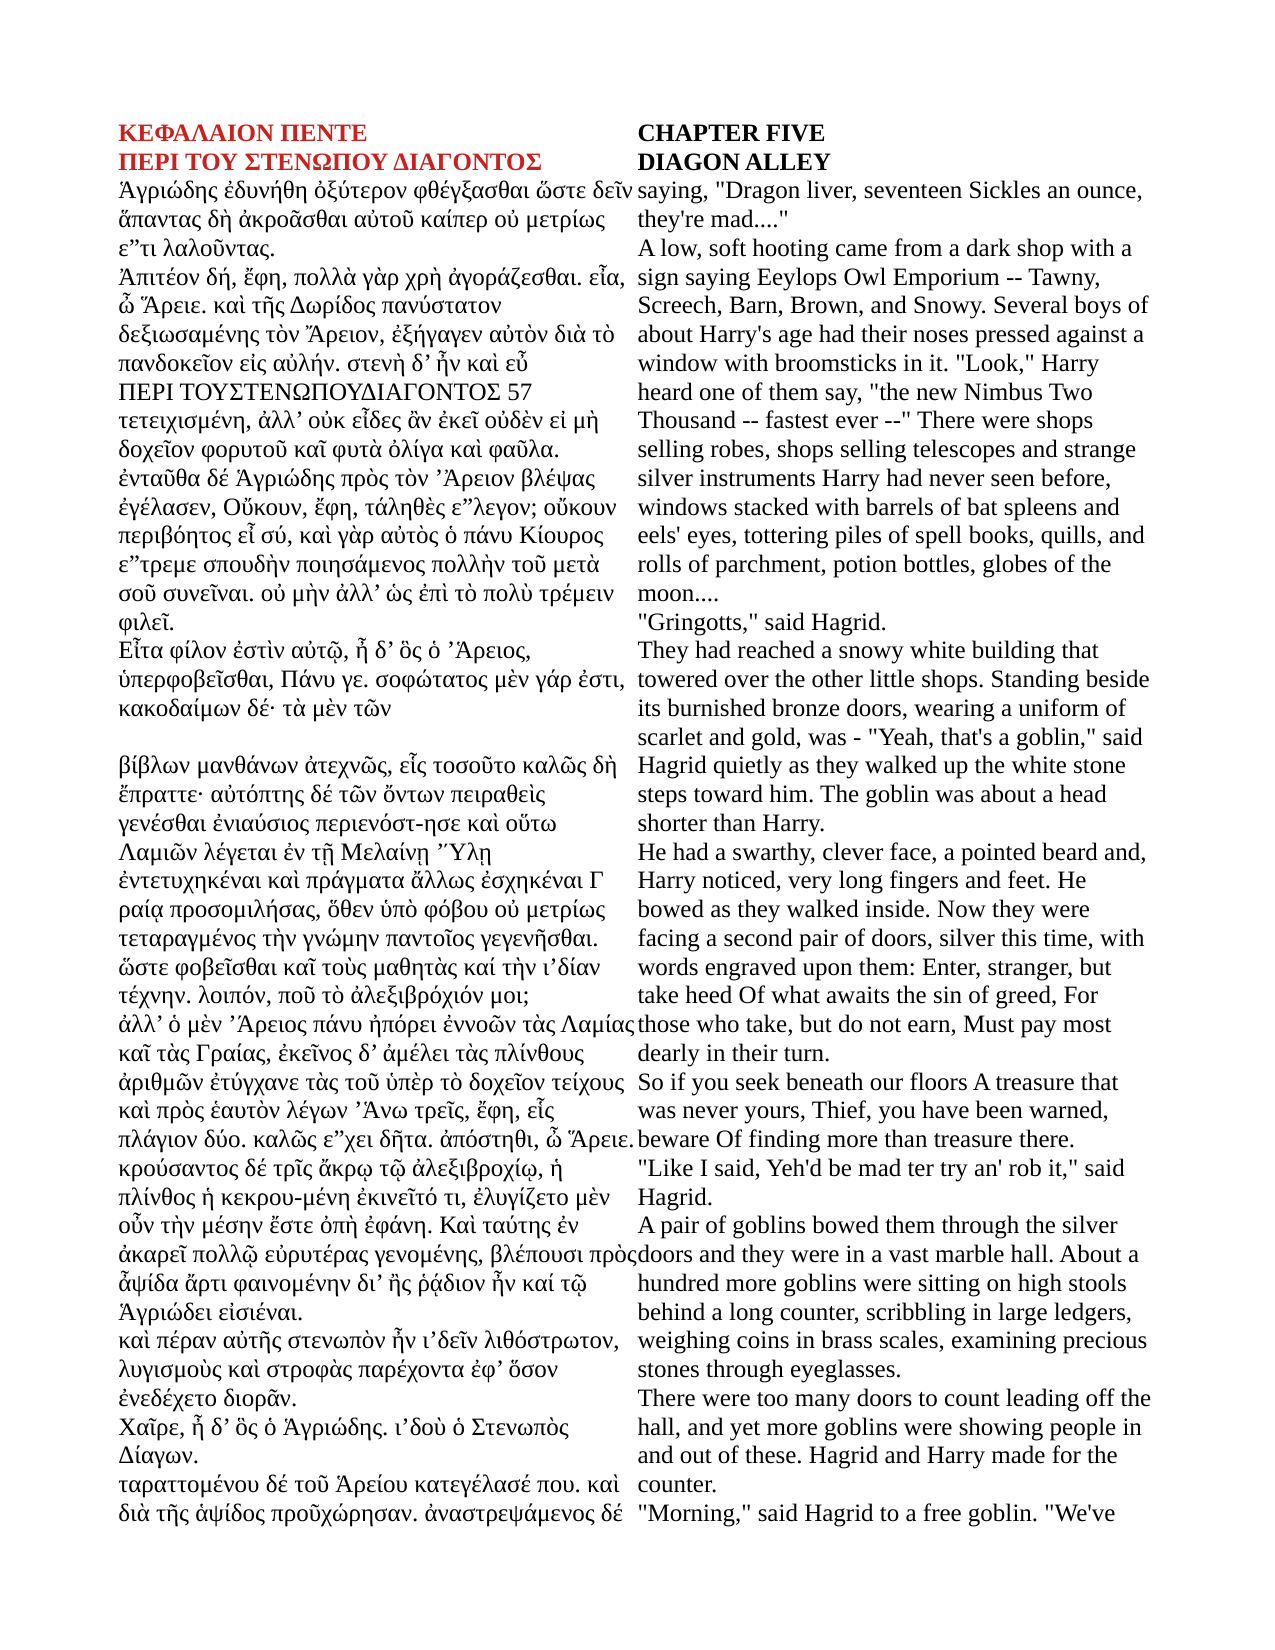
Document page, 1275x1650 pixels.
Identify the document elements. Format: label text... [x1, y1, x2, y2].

table_header ΚΕΦΑΛΑΙΟΝ ΠΕΝΤΕ ΠΕΡΙ ΤΟΥ ΣΤΕΝΩΠΟΥ ΔΙΑΓΟΝΤΟΣ [118, 118, 637, 176]
table_cell saying, "Dragon liver, seventeen Sickles an ounce, they're mad...." A low, soft hooting came from a dark shop with a sign saying Eeylops Owl Emporium -- Tawny, Screech, Barn, Brown, and Snowy. Several boys of about Harry's age had their noses pressed against a window with broomsticks in it. "Look," Harry heard one of them say, "the new Nimbus Two Thousand -- fastest ever --" There were shops selling robes, shops selling telescopes and strange silver instruments Harry had never seen before, windows stacked with barrels of bat spleens and eels' eyes, tottering piles of spell books, quills, and rolls of parchment, potion bottles, globes of the moon.... "Gringotts," said Hagrid. They had reached a snowy white building that towered over the other little shops. Standing beside its burnished bronze doors, wearing a uniform of scarlet and gold, was - "Yeah, that's a goblin," said Hagrid quietly as they walked up the white stone steps toward him. The goblin was about a head shorter than Harry. He had a swarthy, clever face, a pointed beard and, Harry noticed, very long fingers and feet. He bowed as they walked inside. Now they were facing a second pair of doors, silver this time, with words engraved upon them: Enter, stranger, but take heed Of what awaits the sin of greed, For those who take, but do not earn, Must pay most dearly in their turn. So if you seek beneath our floors A treasure that was never yours, Thief, you have been warned, beware Of finding more than treasure there. "Like I said, Yeh'd be mad ter try an' rob it," said Hagrid. A pair of goblins bowed them through the silver doors and they were in a vast marble hall. About a hundred more goblins were sitting on high stools behind a long counter, scribbling in large ledgers, weighing coins in brass scales, examining precious stones through eyeglasses. There were too many doors to count leading off the hall, and yet more goblins were showing people in and out of these. Hagrid and Harry made for the counter. "Morning," said Hagrid to a free goblin. "We've [637, 176, 1157, 1527]
table_header CHAPTER FIVE DIAGON ALLEY [637, 118, 1157, 176]
table_cell Ἁγριώδης ἐδυνήθη ὀξύτερον φθέγξασθαι ὥστε δεῖν ἅπαντας δὴ ἀκροᾶσθαι αὐτοῦ καίπερ οὐ μετρίως ε”τι λαλοῦντας. Ἀπιτέον δή, ἔφη, πολλὰ γὰρ χρὴ ἀγοράζεσθαι. εἶα, ὦ Ἅρειε. καὶ τῆς Δωρίδος πανύστατον δεξιωσαμένης τὸν Ἄρειον, ἐξήγαγεν αὐτὸν διὰ τὸ πανδοκεῖον εἰς αὐλήν. στενὴ δ’ ἦν καὶ εὖ ΠΕΡΙ ΤΟΥΣΤΕΝΩΠΟΥΔΙΑΓΟΝΤΟΣ 57 τετειχισμένη, ἀλλ’ οὐκ εἶδες ἂν ἐκεῖ οὐδὲν εἰ μὴ δοχεῖον φορυτοῦ καῖ φυτὰ ὀλίγα καὶ φαῦλα. ἐνταῦθα δέ Ἁγριώδης πρὸς τὸν ’Ἀρειον βλέψας ἐγέλασεν, Οὔκουν, ἔφη, τάληθὲς ε”λεγον; οὔκουν περιβόητος εἶ σύ, καὶ γὰρ αὐτὸς ὁ πάνυ Κίουρος ε”τρεμε σπουδὴν ποιησάμενος πολλὴν τοῦ μετὰ σοῦ συνεῖναι. οὐ μὴν ἀλλ’ ὡς ἐπὶ τὸ πολὺ τρέμειν φιλεῖ. Εἶτα φίλον ἐστὶν αὐτῷ, ἦ δ’ ὃς ὁ ’Ἁρειος, ὑπερφοβεῖσθαι, Πάνυ γε. σοφώτατος μὲν γάρ ἐστι, κακοδαίμων δέ· τὰ μὲν τῶν βίβλων μανθάνων ἀτεχνῶς, εἷς τοσοῦτο καλῶς δὴ ἔπραττε· αὐτόπτης δέ τῶν ὄντων πειραθεὶς γενέσθαι ἐνιαύσιος περιενόστ-ησε καὶ οὕτω Λαμιῶν λέγεται ἐν τῇ Μελαίνῃ ’Ύλῃ ἐντετυχηκέναι καὶ πράγματα ἄλλως ἐσχηκέναι Γ ραίᾳ προσομιλήσας, ὅθεν ὑπὸ φόβου οὐ μετρίως τεταραγμένος τὴν γνώμην παντοῖος γεγενῆσθαι. ὥστε φοβεῖσθαι καῖ τοὺς μαθητὰς καί τὴν ι’δίαν τέχνην. λοιπόν, ποῦ τὸ ἀλεξιβρόχιόν μοι; ἀλλ’ ὁ μὲν ’Άρειος πάνυ ἠπόρει ἐννοῶν τὰς Λαμίας καῖ τὰς Γραίας, ἐκεῖνος δ’ ἀμέλει τὰς πλίνθους ἀριθμῶν ἐτύγχανε τὰς τοῦ ὑπὲρ τὸ δοχεῖον τείχους καὶ πρὸς ἑαυτὸν λέγων ’Ἁνω τρεῖς, ἔφη, εἷς πλάγιον δύο. καλῶς ε”χει δῆτα. ἀπόστηθι, ὦ Ἅρειε. κρούσαντος δέ τρῖς ἄκρῳ τῷ ἀλεξιβροχίῳ, ἡ πλίνθος ἡ κεκρου-μένη ἐκινεῖτό τι, ἐλυγίζετο μὲν οὖν τὴν μέσην ἔστε ὀπὴ ἐφάνη. Καὶ ταύτης ἐν ἀκαρεῖ πολλῷ εὐρυτέρας γενομένης, βλέπουσι πρὸς ἆψίδα ἄρτι φαινομένην δι’ ἢς ῥᾴδιον ἦν καί τῷ Ἁγριώδει εἰσιέναι. καὶ πέραν αὐτῆς στενωπὸν ἦν ι’δεῖν λιθόστρωτον, λυγισμοὺς καὶ στροφὰς παρέχοντα ἐφ’ ὅσον ἐνεδέχετο διορᾶν. Χαῖρε, ἦ δ’ ὃς ὁ Ἁγριώδης. ι’δοὺ ὁ Στενωπὸς Δίαγων. ταραττομένου δέ τοῦ Ἁρείου κατεγέλασέ που. καὶ διὰ τῆς ἁψίδος προῦχώρησαν. ἀναστρεψάμενος δέ [118, 176, 637, 1527]
